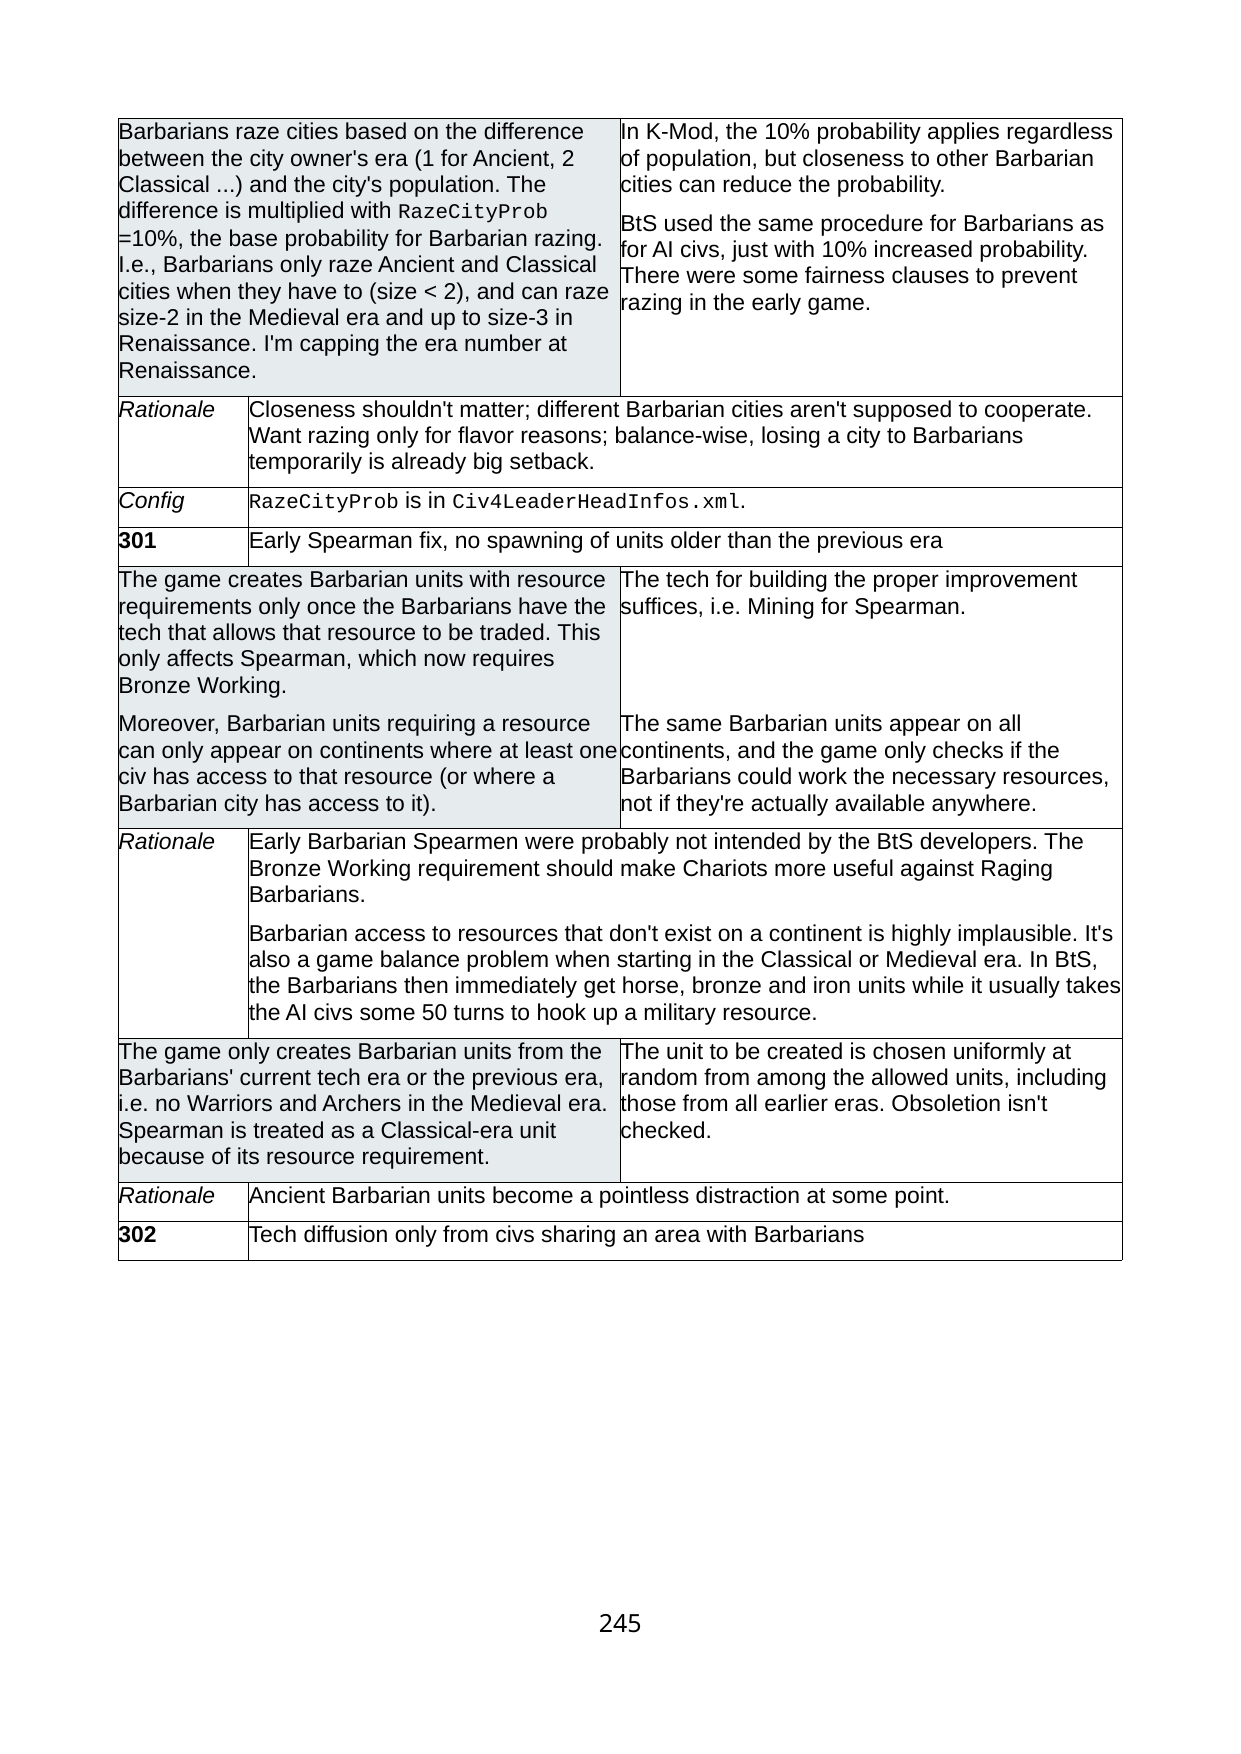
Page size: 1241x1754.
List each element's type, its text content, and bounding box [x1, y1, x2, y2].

table_cell 302 [119, 1222, 248, 1259]
table_cell Rationale [119, 397, 248, 487]
table_cell Ancient Barbarian units become a pointless distraction at some point. [249, 1183, 1122, 1221]
table_cell RazeCityProb is in Civ4LeaderHeadInfos.xml. [249, 488, 1122, 527]
table_cell Rationale [119, 829, 248, 1038]
table_cell The tech for building the proper improvement suffices, i.e. Mining for Spearman. The same Barbarian units appear on all continents, and the game only checks if the Barbarians could work the necessary resources, not if they're actually available anywhere. [621, 567, 1122, 828]
table_cell The unit to be created is chosen uniformly at random from among the allowed units, including those from all earlier eras. Obsoletion isn't checked. [621, 1039, 1122, 1182]
table_cell Barbarians raze cities based on the difference between the city owner's era (1 for Ancient, 2 Classical ...) and the city's population. The difference is multiplied with RazeCityProb =10%, the base probability for Barbarian razing. I.e., Barbarians only raze Ancient and Classical cities when they have to (size < 2), and can raze size-2 in the Medieval era and up to size-3 in Renaissance. I'm capping the era number at Renaissance. [119, 119, 620, 396]
table_cell Closeness shouldn't matter; different Barbarian cities aren't supposed to cooperate. Want razing only for flavor reasons; balance-wise, losing a city to Barbarians temporarily is already big setback. [249, 397, 1122, 487]
table_cell Early Barbarian Spearmen were probably not intended by the BtS developers. The Bronze Working requirement should make Chariots more useful against Raging Barbarians. Barbarian access to resources that don't exist on a continent is highly implausible. It's also a game balance problem when starting in the Classical or Medieval era. In BtS, the Barbarians then immediately get horse, bronze and iron units while it usually takes the AI civs some 50 turns to hook up a military resource. [249, 829, 1122, 1038]
table_cell Tech diffusion only from civs sharing an area with Barbarians [249, 1222, 1122, 1259]
table_cell The game creates Barbarian units with resource requirements only once the Barbarians have the tech that allows that resource to be traded. This only affects Spearman, which now requires Bronze Working. Moreover, Barbarian units requiring a resource can only appear on continents where at least one civ has access to that resource (or where a Barbarian city has access to it). [119, 567, 620, 828]
table_cell Config [119, 488, 248, 527]
table_cell Early Spearman fix, no spawning of units older than the previous era [249, 528, 1122, 566]
table_cell 301 [119, 528, 248, 566]
table_cell The game only creates Barbarian units from the Barbarians' current tech era or the previous era, i.e. no Warriors and Archers in the Medieval era. Spearman is treated as a Classical-era unit because of its resource requirement. [119, 1039, 620, 1182]
table_cell In K-Mod, the 10% probability applies regardless of population, but closeness to other Barbarian cities can reduce the probability. BtS used the same procedure for Barbarians as for AI civs, just with 10% increased probability. There were some fairness clauses to prevent razing in the early game. [621, 119, 1122, 396]
table_cell Rationale [119, 1183, 248, 1221]
